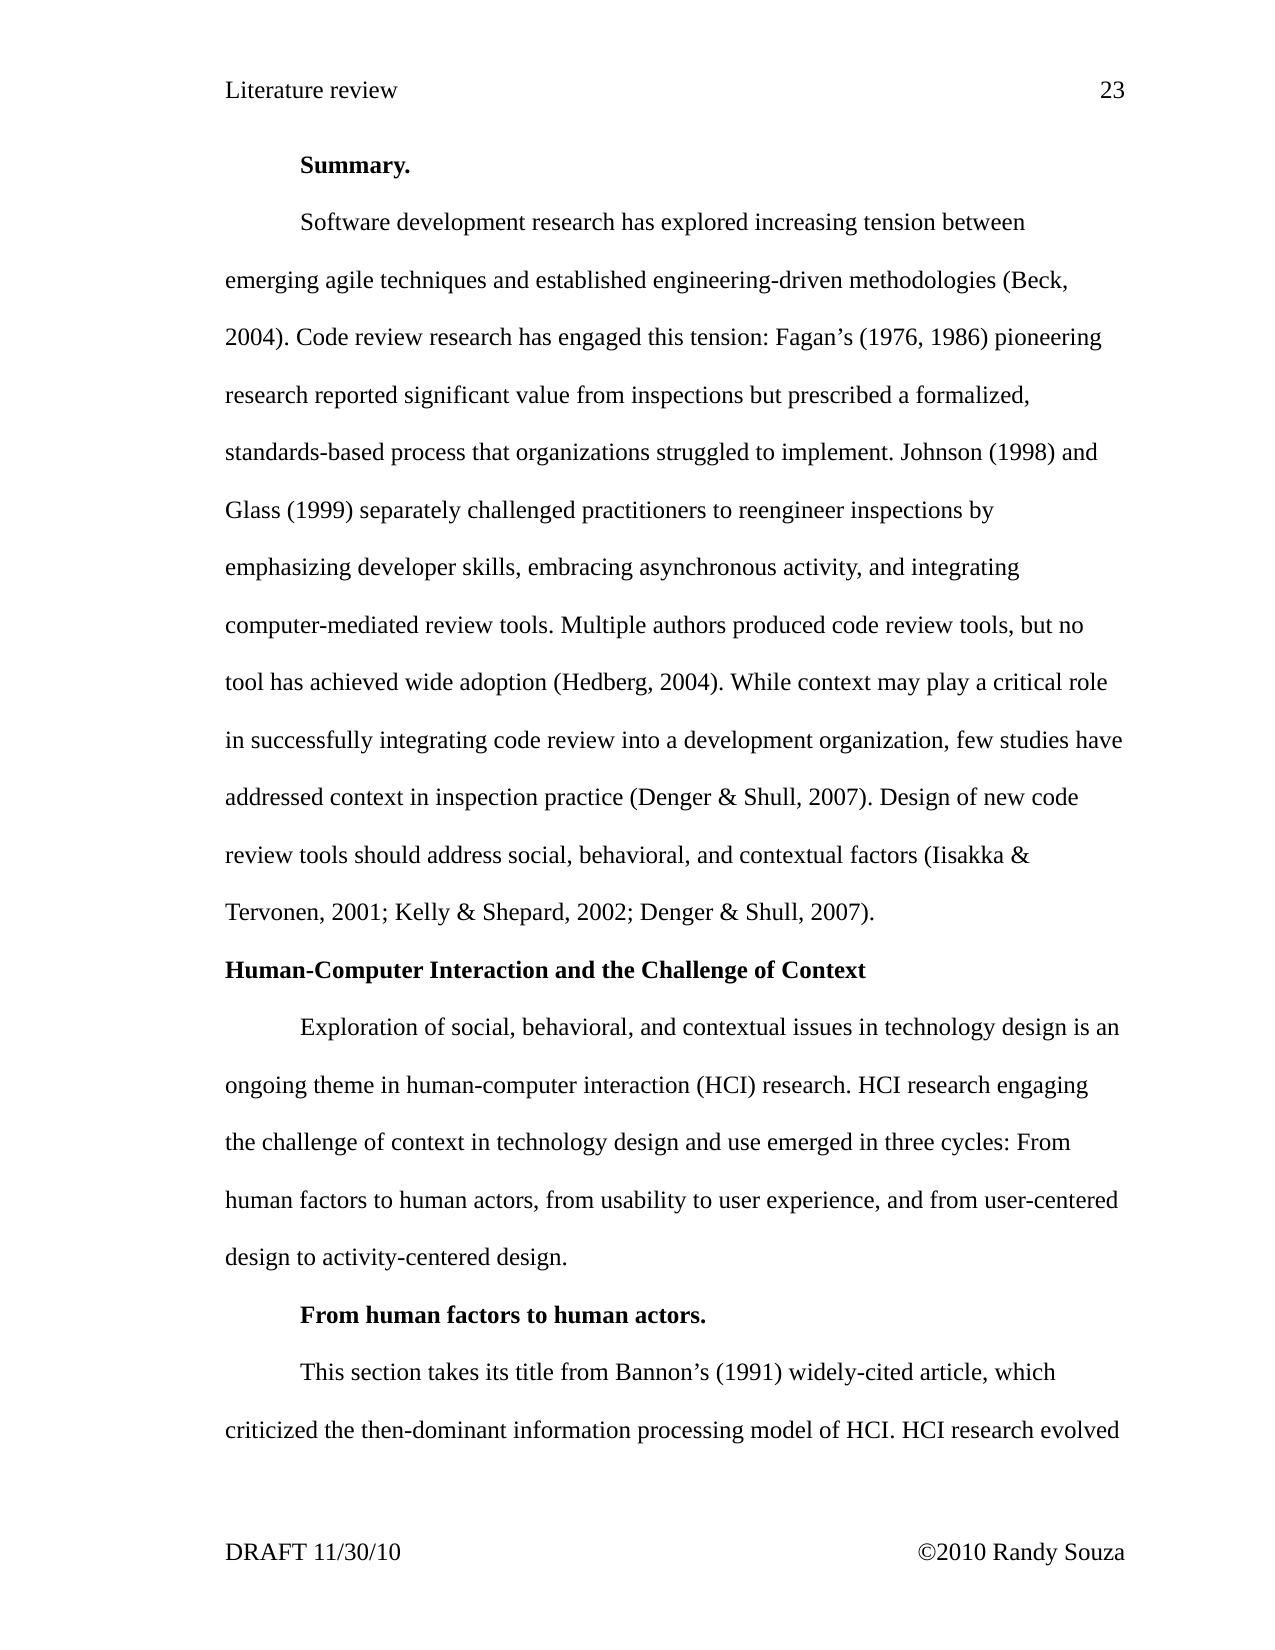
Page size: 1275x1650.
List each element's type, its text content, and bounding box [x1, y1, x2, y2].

text Exploration of social, behavioral, and contextual issues in technology design is an ongoing theme in human-computer interaction (HCI) research. HCI research engaging the challenge of context in technology design and use emerged in three cycles: From human factors to human actors, from usability to user experience, and from user-centered design to activity-centered design. [225, 1012, 1125, 1271]
text Software development research has explored increasing tension between emerging agile techniques and established engineering-driven methodologies (Beck, 2004). Code review research has engaged this tension: Fagan’s (1976, 1986) pioneering research reported significant value from inspections but prescribed a formalized, standards-based process that organizations struggled to implement. Johnson (1998) and Glass (1999) separately challenged practitioners to reengineer inspections by emphasizing developer skills, embracing asynchronous activity, and integrating computer-mediated review tools. Multiple authors produced code review tools, but no tool has achieved wide adoption (Hedberg, 2004). While context may play a critical role in successfully integrating code review into a development organization, few studies have addressed context in inspection practice (Denger & Shull, 2007). Design of new code review tools should address social, behavioral, and contextual factors (Iisakka & Tervonen, 2001; Kelly & Shepard, 2002; Denger & Shull, 2007). [225, 207, 1125, 926]
subtitle Summary. [300, 150, 1125, 179]
subtitle Human-Computer Interaction and the Challenge of Context [225, 955, 1125, 984]
subtitle From human factors to human actors. [300, 1300, 1125, 1329]
text This section takes its title from Bannon’s (1991) widely-cited article, which criticized the then-dominant information processing model of HCI. HCI research evolved [225, 1357, 1125, 1444]
